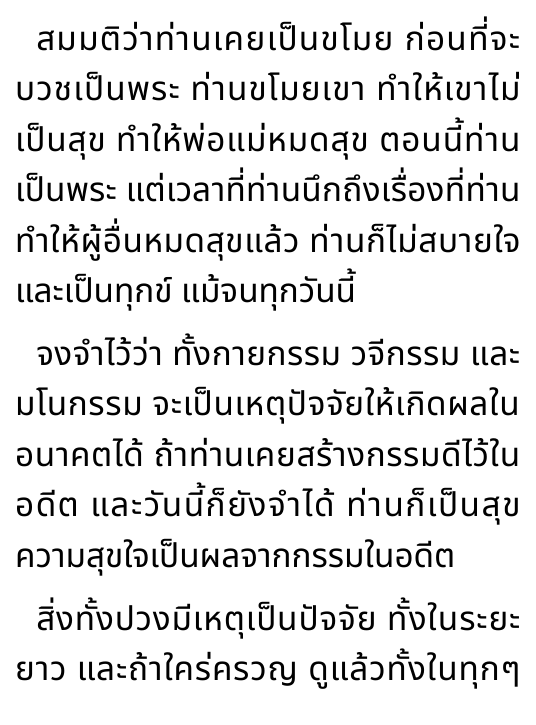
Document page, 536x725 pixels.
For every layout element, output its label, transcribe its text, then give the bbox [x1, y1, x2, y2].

text สมมติว่าท่านเคยเป็นขโมย ก่อนที่จะบวชเป็นพระ ท่านขโมยเขา ทำให้เขาไม่เป็นสุข ทำให้พ่อแม่หมดสุข ตอนนี้ท่านเป็นพระ แต่เวลาที่ท่านนึกถึงเรื่องที่ท่านทำให้ผู้อื่นหมดสุขแล้ว ท่านก็ไม่สบายใจ และเป็นทุกข์ แม้จนทุกวันนี้ [15, 15, 521, 317]
text จงจำไว้ว่า ทั้งกายกรรม วจีกรรม และมโนกรรม จะเป็นเหตุปัจจัยให้เกิดผลในอนาคตได้ ถ้าท่านเคยสร้างกรรมดีไว้ในอดีต และวันนี้ก็ยังจำได้ ท่านก็เป็นสุข ความสุขใจเป็นผลจากกรรมในอดีต [15, 330, 521, 582]
text สิ่งทั้งปวงมีเหตุเป็นปัจจัย ทั้งในระยะยาว และถ้าใคร่ครวญ ดูแล้วทั้งในทุกๆ [15, 594, 521, 695]
